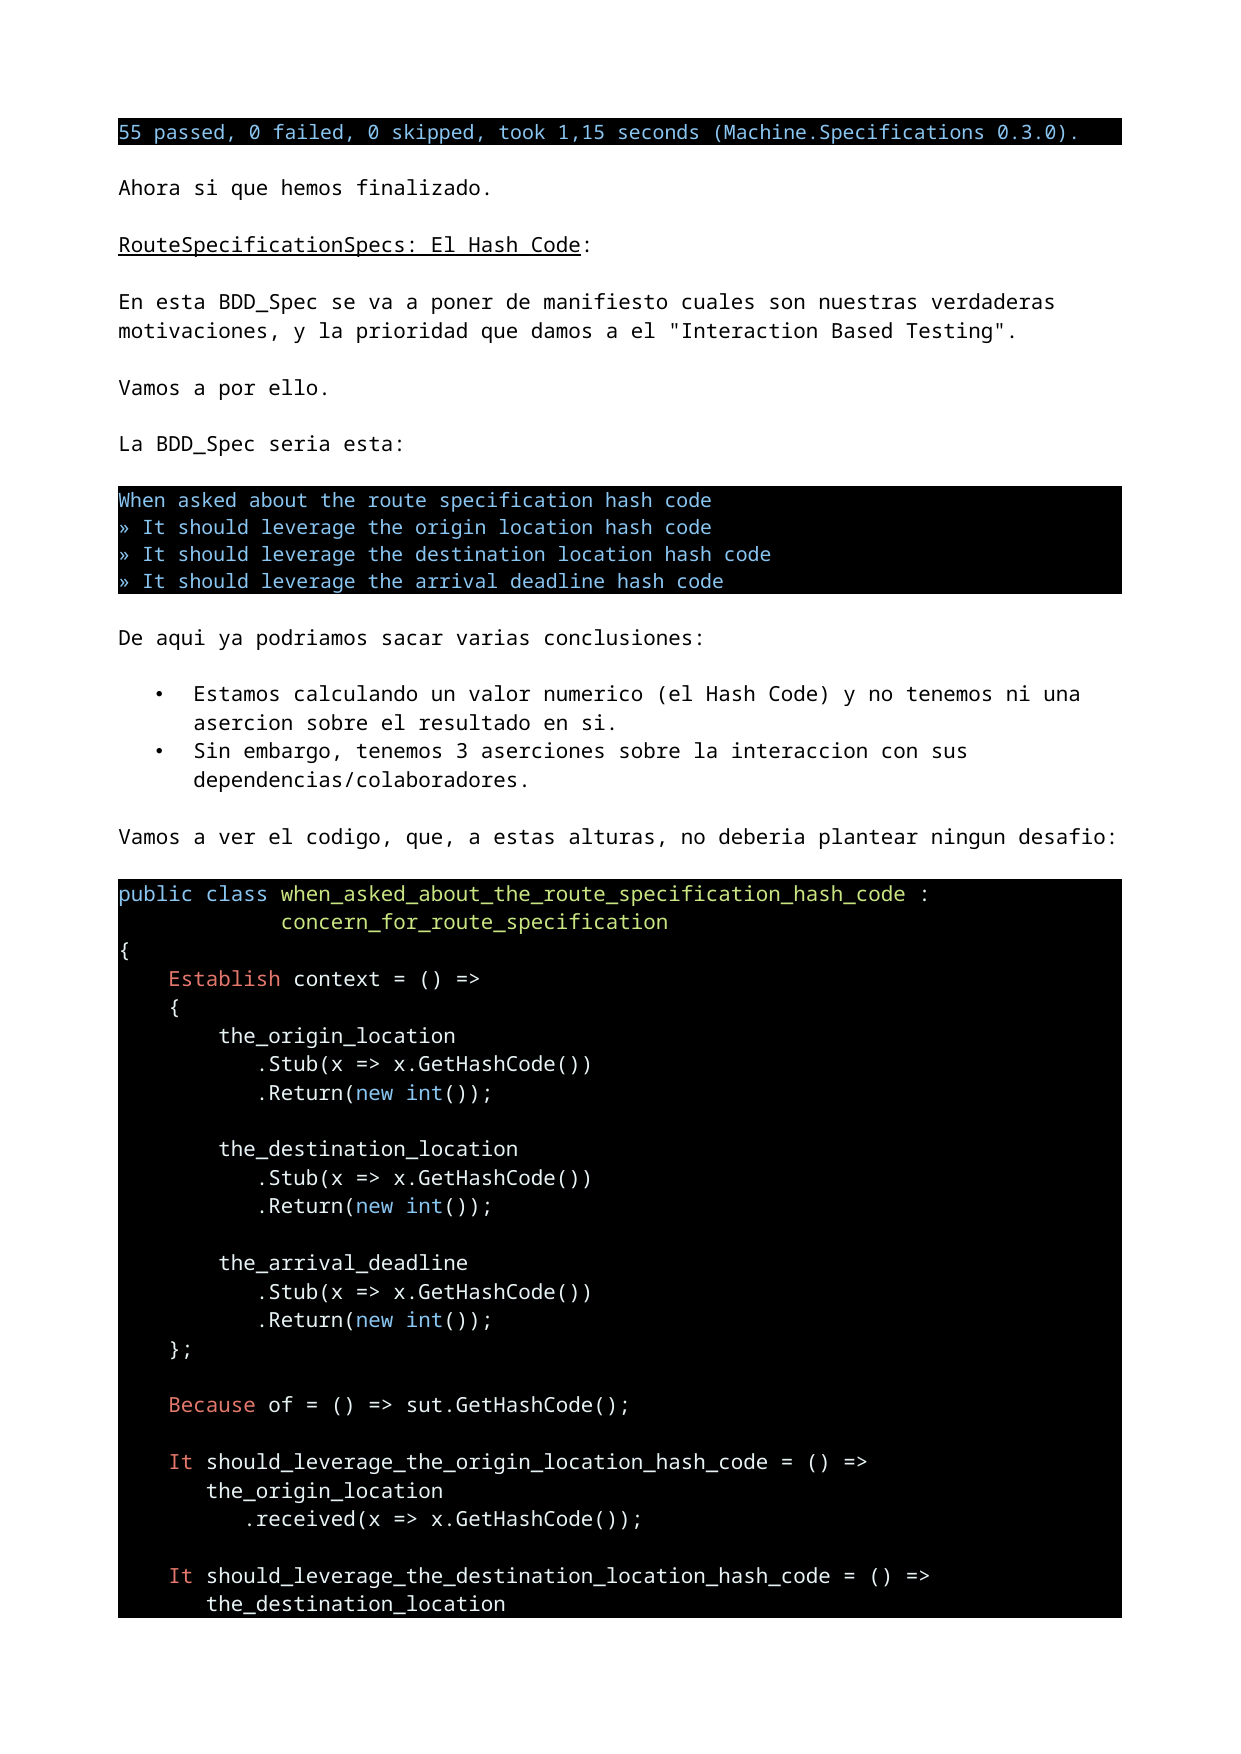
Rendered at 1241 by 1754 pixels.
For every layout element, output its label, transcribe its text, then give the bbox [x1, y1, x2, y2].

text concern_for_route_specification [118, 907, 1122, 936]
text the_arrival_deadline [118, 1248, 1122, 1277]
text { [118, 936, 1122, 964]
list Sin embargo, tenemos 3 aserciones sobre la interaccion con sus dependencias/colaboradores. [156, 736, 1122, 793]
text Vamos a ver el codigo, que, a estas alturas, no deberia plantear ningun desafio: [118, 822, 1122, 850]
list Estamos calculando un valor numerico (el Hash Code) y no tenemos ni una asercion sobre el resultado en si. [156, 679, 1122, 736]
text En esta BDD_Spec se va a poner de manifiesto cuales son nuestras verdaderas motivaciones, y la prioridad que damos a el "Interaction Based Testing". [118, 287, 1122, 344]
text Because of = () => sut.GetHashCode(); [118, 1391, 1122, 1419]
text .Return(new int()); [118, 1078, 1122, 1106]
text RouteSpecificationSpecs: El Hash Code: [118, 230, 1122, 259]
text 55 passed, 0 failed, 0 skipped, took 1,15 seconds (Machine.Specifications 0.3.0). [118, 118, 1122, 145]
text .Stub(x => x.GetHashCode()) [118, 1277, 1122, 1305]
text the_destination_location [118, 1134, 1122, 1163]
text public class when_asked_about_the_route_specification_hash_code : [118, 879, 1122, 907]
text .Return(new int()); [118, 1191, 1122, 1220]
text Vamos a por ello. [118, 373, 1122, 401]
text the_origin_location [118, 1021, 1122, 1049]
text Establish context = () => [118, 964, 1122, 992]
text When asked about the route specification hash code [118, 486, 1122, 513]
text .Return(new int()); [118, 1305, 1122, 1334]
text .Stub(x => x.GetHashCode()) [118, 1049, 1122, 1078]
text La BDD_Spec seria esta: [118, 429, 1122, 458]
text » It should leverage the arrival deadline hash code [118, 567, 1122, 594]
text Ahora si que hemos finalizado. [118, 173, 1122, 202]
text It should_leverage_the_destination_location_hash_code = () => [118, 1561, 1122, 1589]
text » It should leverage the origin location hash code [118, 513, 1122, 540]
text the_origin_location [118, 1476, 1122, 1504]
text It should_leverage_the_origin_location_hash_code = () => [118, 1447, 1122, 1476]
text { [118, 992, 1122, 1021]
text De aqui ya podriamos sacar varias conclusiones: [118, 623, 1122, 651]
text » It should leverage the destination location hash code [118, 540, 1122, 567]
text .received(x => x.GetHashCode()); [118, 1504, 1122, 1533]
text }; [118, 1334, 1122, 1362]
text .Stub(x => x.GetHashCode()) [118, 1163, 1122, 1191]
text the_destination_location [118, 1589, 1122, 1618]
